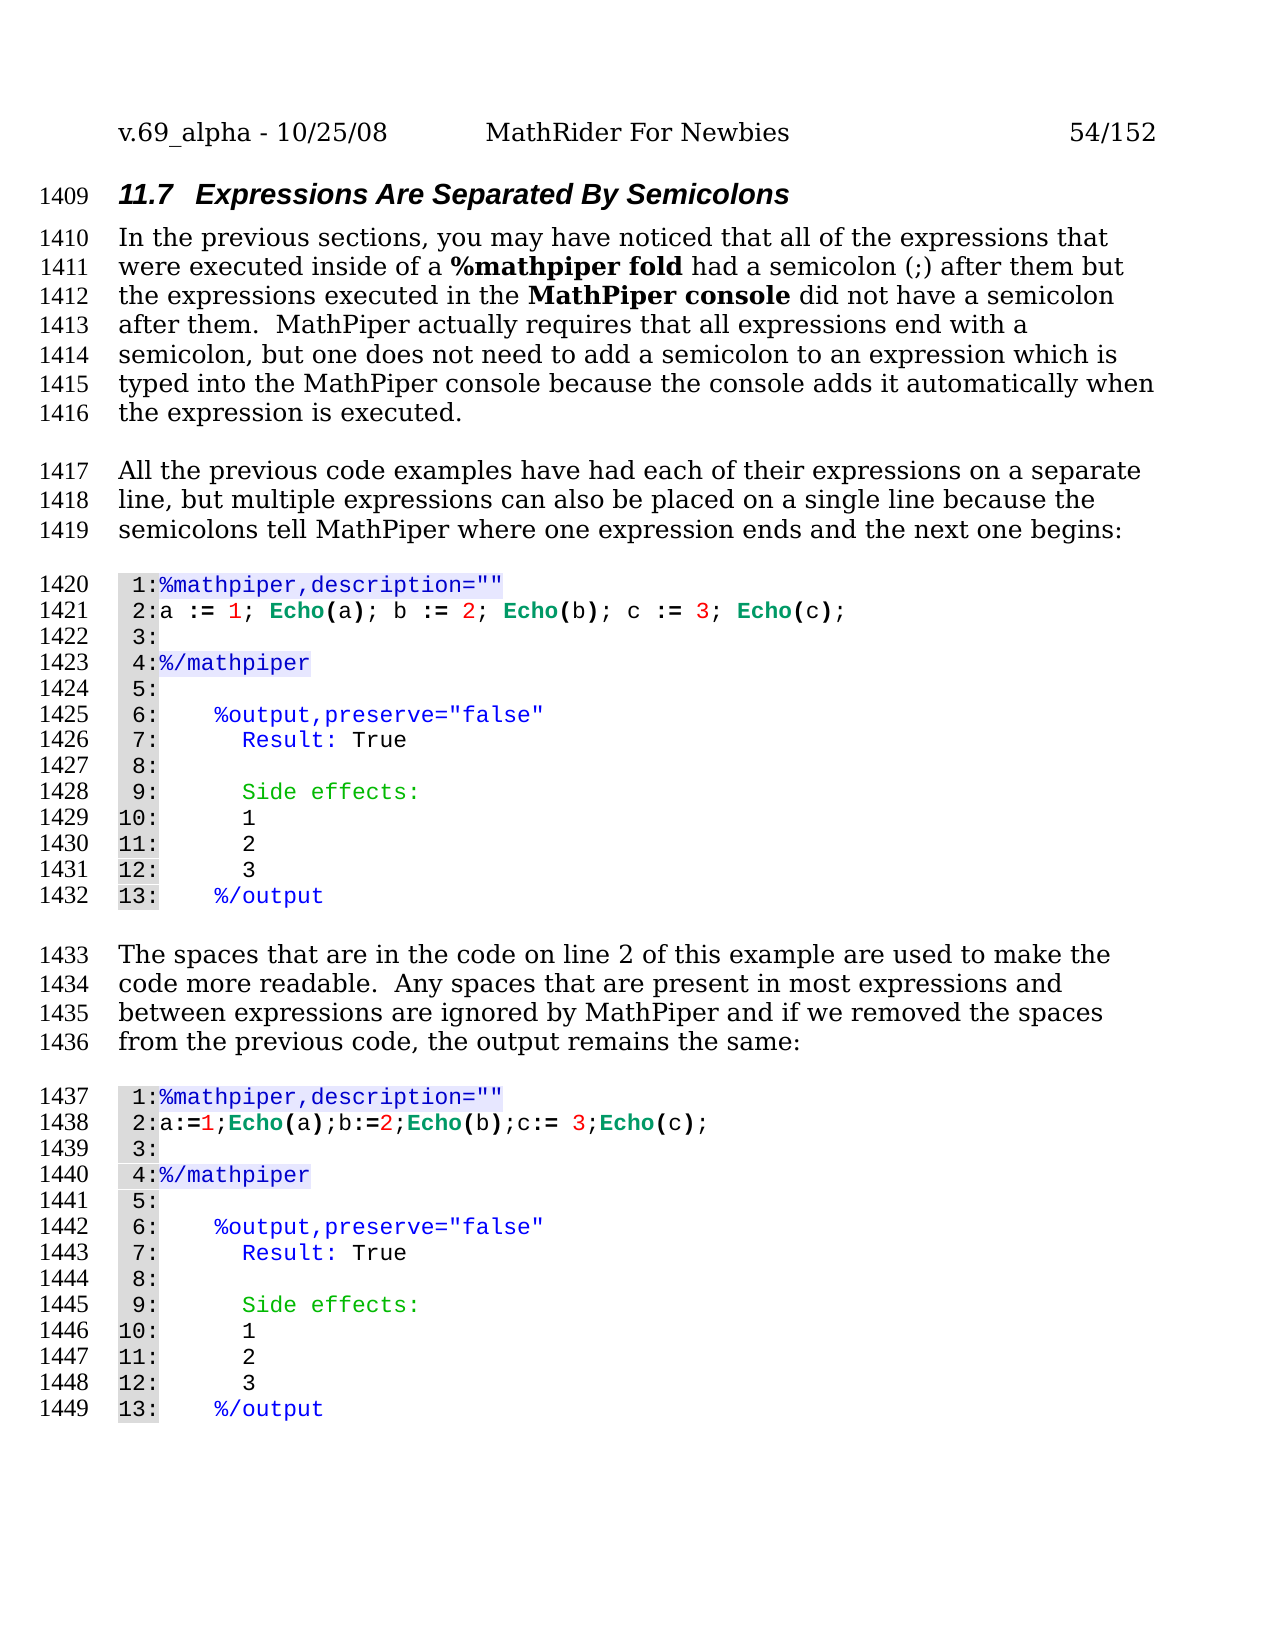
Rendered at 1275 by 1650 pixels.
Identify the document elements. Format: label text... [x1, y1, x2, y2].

text 10: 1 [118, 807, 1157, 833]
text 13: %/output [118, 1397, 1157, 1423]
subtitle Expressions Are Separated By Semicolons [118, 177, 1157, 210]
text 2:a:=1;Echo(a);b:=2;Echo(b);c:= 3;Echo(c); [118, 1112, 1157, 1138]
text 5: [118, 677, 1157, 703]
text 2:a := 1; Echo(a); b := 2; Echo(b); c := 3; Echo(c); [118, 599, 1157, 625]
text 4:%/mathpiper [118, 1163, 1157, 1189]
text 12: 3 [118, 1371, 1157, 1397]
text 12: 3 [118, 858, 1157, 884]
text In the previous sections, you may have noticed that all of the expressions that were executed inside of a %mathpiper fold had a semicolon (;) after them but the expressions executed in the MathPiper console did not have a semicolon after them. MathPiper actually requires that all expressions end with a semicolon, but one does not need to add a semicolon to an expression which is typed into the MathPiper console because the console adds it automatically when the expression is executed. [118, 223, 1157, 427]
text 11: 2 [118, 1345, 1157, 1371]
text 9: Side effects: [118, 1293, 1157, 1319]
text 6: %output,preserve="false" [118, 1215, 1157, 1241]
text 4:%/mathpiper [118, 651, 1157, 677]
text 1:%mathpiper,description="" [118, 573, 1157, 599]
text 10: 1 [118, 1319, 1157, 1345]
text 11: 2 [118, 833, 1157, 858]
text 8: [118, 755, 1157, 781]
text 6: %output,preserve="false" [118, 703, 1157, 729]
text 8: [118, 1267, 1157, 1293]
text 3: [118, 625, 1157, 651]
text 7: Result: True [118, 1241, 1157, 1267]
text 5: [118, 1189, 1157, 1215]
text 13: %/output [118, 884, 1157, 910]
text 3: [118, 1138, 1157, 1163]
text All the previous code examples have had each of their expressions on a separate line, but multiple expressions can also be placed on a single line because the semicolons tell MathPiper where one expression ends and the next one begins: [118, 457, 1157, 544]
text The spaces that are in the code on line 2 of this example are used to make the code more readable. Any spaces that are present in most expressions and between expressions are ignored by MathPiper and if we removed the spaces from the previous code, the output remains the same: [118, 940, 1157, 1057]
text 1:%mathpiper,description="" [118, 1086, 1157, 1112]
text 7: Result: True [118, 729, 1157, 755]
text 9: Side effects: [118, 781, 1157, 807]
